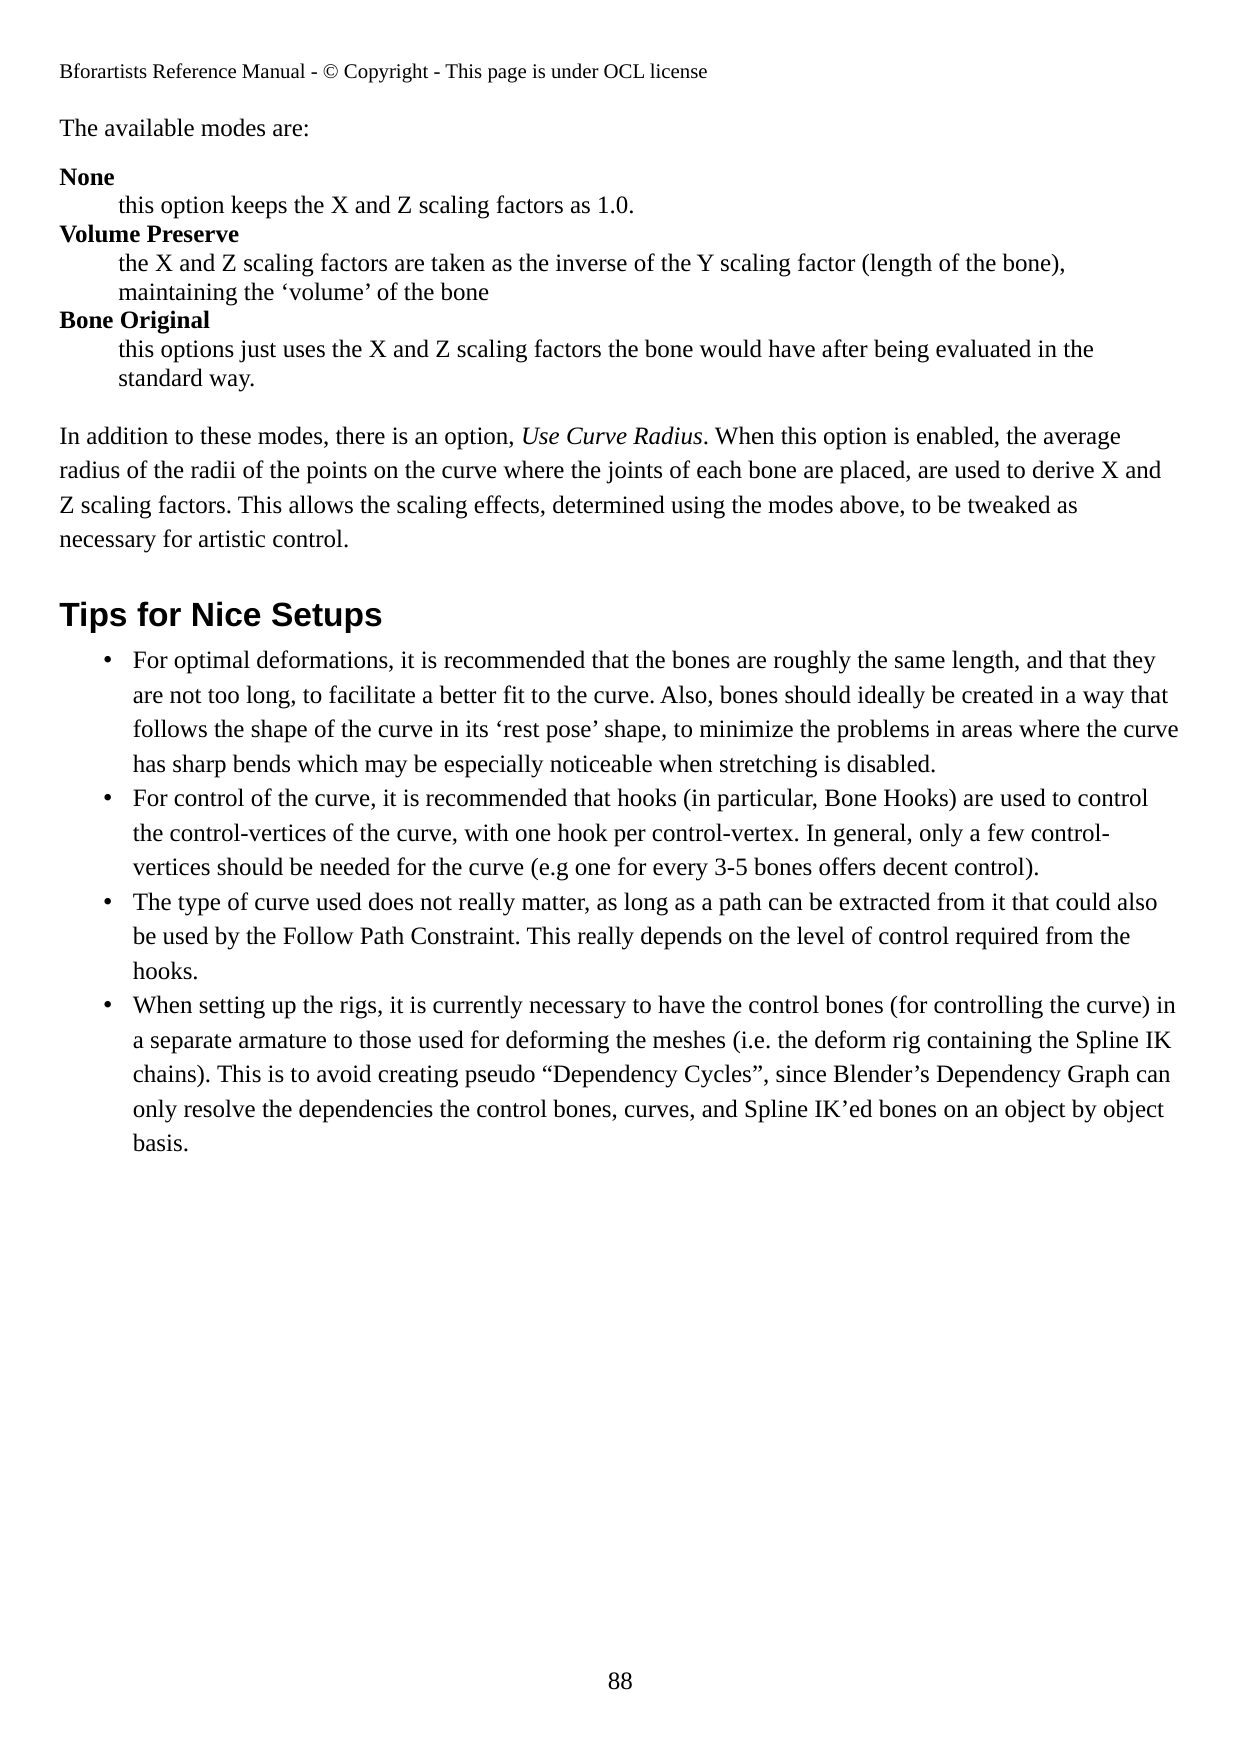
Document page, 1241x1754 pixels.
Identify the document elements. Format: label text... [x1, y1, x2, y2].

text The available modes are: [59, 113, 1181, 141]
list the X and Z scaling factors are taken as the inverse of the Y scaling factor (length of the bone), maintaining the ‘volume’ of the bone [118, 248, 1181, 305]
list The type of curve used does not really matter, as long as a path can be extracted from it that could also be used by the Follow Path Constraint. This really depends on the level of control required from the hooks. [103, 887, 1181, 985]
list For control of the curve, it is recommended that hooks (in particular, Bone Hooks) are used to control the control-vertices of the curve, with one hook per control-vertex. In general, only a few control-vertices should be needed for the curve (e.g one for every 3-5 bones offers decent control). [103, 783, 1181, 881]
subtitle Bone Original [59, 305, 1181, 334]
list this options just uses the X and Z scaling factors the bone would have after being evaluated in the standard way. [118, 334, 1181, 392]
subtitle None [59, 162, 1181, 190]
list For optimal deformations, it is recommended that the bones are roughly the same length, and that they are not too long, to facilitate a better fit to the curve. Also, bones should ideally be created in a way that follows the shape of the curve in its ‘rest pose’ shape, to minimize the problems in areas where the curve has sharp bends which may be especially noticeable when stretching is disabled. [103, 646, 1181, 778]
list this option keeps the X and Z scaling factors as 1.0. [118, 190, 1181, 219]
subtitle Volume Preserve [59, 219, 1181, 248]
subtitle Tips for Nice Setups [59, 594, 1181, 633]
text In addition to these modes, there is an option, Use Curve Radius. When this option is enabled, the average radius of the radii of the points on the curve where the joints of each bone are placed, are used to derive X and Z scaling factors. This allows the scaling effects, determined using the modes above, to be tweaked as necessary for artistic control. [59, 421, 1181, 553]
list When setting up the rigs, it is currently necessary to have the control bones (for controlling the curve) in a separate armature to those used for deforming the meshes (i.e. the deform rig containing the Spline IK chains). This is to avoid creating pseudo “Dependency Cycles”, since Blender’s Dependency Graph can only resolve the dependencies the control bones, curves, and Spline IK’ed bones on an object by object basis. [103, 990, 1181, 1157]
